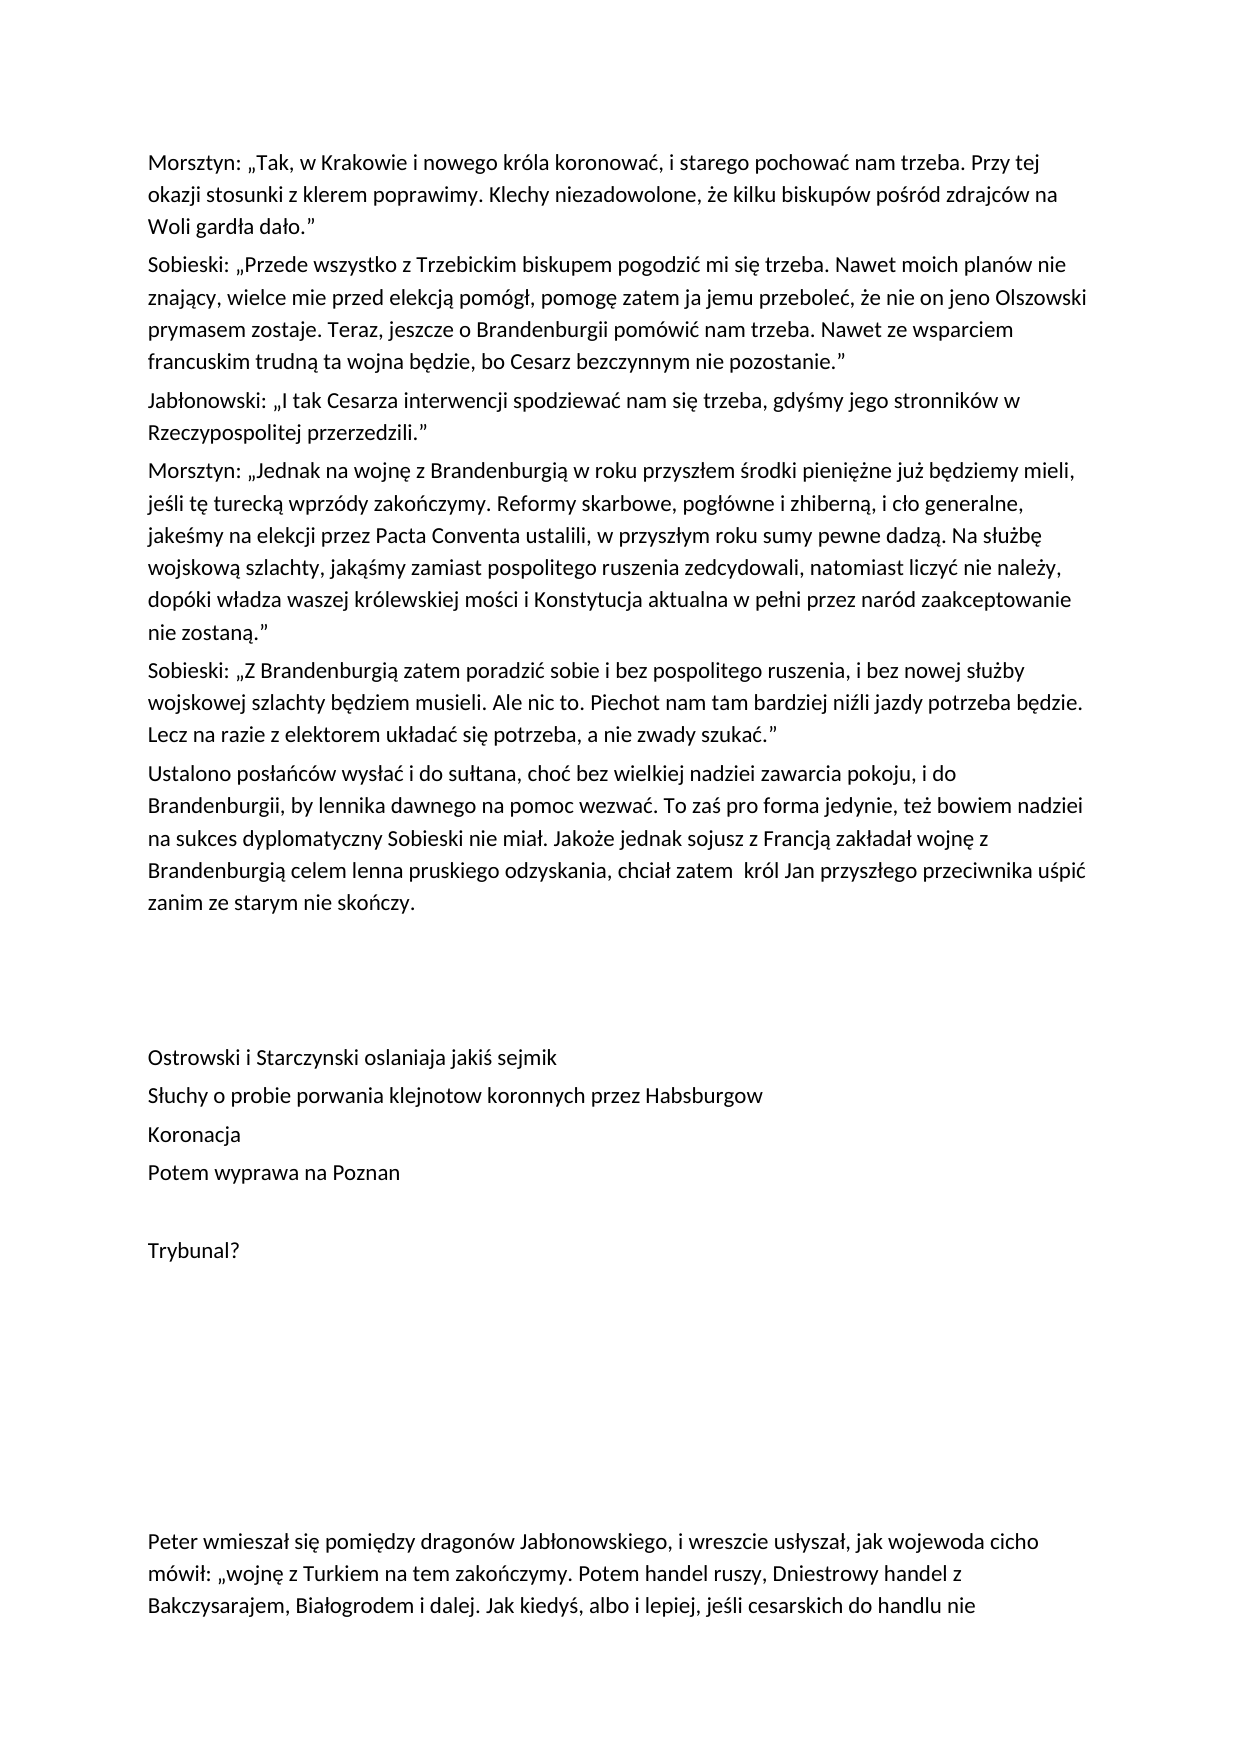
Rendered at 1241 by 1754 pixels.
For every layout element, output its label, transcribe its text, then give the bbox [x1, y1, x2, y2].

text Sobieski: „Z Brandenburgią zatem poradzić sobie i bez pospolitego ruszenia, i bez nowej służby wojskowej szlachty będziem musieli. Ale nic to. Piechot nam tam bardziej niźli jazdy potrzeba będzie. Lecz na razie z elektorem układać się potrzeba, a nie zwady szukać.” [148, 656, 1093, 749]
text Słuchy o probie porwania klejnotow koronnych przez Habsburgow [148, 1081, 1093, 1109]
text Ostrowski i Starczynski oslaniaja jakiś sejmik [148, 1043, 1093, 1071]
text Peter wmieszał się pomiędzy dragonów Jabłonowskiego, i wreszcie usłyszał, jak wojewoda cicho mówił: „wojnę z Turkiem na tem zakończymy. Potem handel ruszy, Dniestrowy handel z Bakczysarajem, Białogrodem i dalej. Jak kiedyś, albo i lepiej, jeśli cesarskich do handlu nie [148, 1527, 1093, 1619]
text Morsztyn: „Jednak na wojnę z Brandenburgią w roku przyszłem środki pieniężne już będziemy mieli, jeśli tę turecką wprzódy zakończymy. Reformy skarbowe, pogłówne i zhiberną, i cło generalne, jakeśmy na elekcji przez Pacta Conventa ustalili, w przyszłym roku sumy pewne dadzą. Na służbę wojskową szlachty, jakąśmy zamiast pospolitego ruszenia zedcydowali, natomiast liczyć nie należy, dopóki władza waszej królewskiej mości i Konstytucja aktualna w pełni przez naród zaakceptowanie nie zostaną.” [148, 457, 1093, 646]
text Sobieski: „Przede wszystko z Trzebickim biskupem pogodzić mi się trzeba. Nawet moich planów nie znający, wielce mie przed elekcją pomógł, pomogę zatem ja jemu przeboleć, że nie on jeno Olszowski prymasem zostaje. Teraz, jeszcze o Brandenburgii pomówić nam trzeba. Nawet ze wsparciem francuskim trudną ta wojna będzie, bo Cesarz bezczynnym nie pozostanie.” [148, 251, 1093, 375]
text Ustalono posłańców wysłać i do sułtana, choć bez wielkiej nadziei zawarcia pokoju, i do Brandenburgii, by lennika dawnego na pomoc wezwać. To zaś pro forma jedynie, też bowiem nadziei na sukces dyplomatyczny Sobieski nie miał. Jakoże jednak sojusz z Francją zakładał wojnę z Brandenburgią celem lenna pruskiego odzyskania, chciał zatem król Jan przyszłego przeciwnika uśpić zanim ze starym nie skończy. [148, 759, 1093, 916]
text Koronacja [148, 1120, 1093, 1148]
text Jabłonowski: „I tak Cesarza interwencji spodziewać nam się trzeba, gdyśmy jego stronników w Rzeczypospolitej przerzedzili.” [148, 386, 1093, 446]
text Potem wyprawa na Poznan [148, 1158, 1093, 1187]
text Morsztyn: „Tak, w Krakowie i nowego króla koronować, i starego pochować nam trzeba. Przy tej okazji stosunki z klerem poprawimy. Klechy niezadowolone, że kilku biskupów pośród zdrajców na Woli gardła dało.” [148, 148, 1093, 240]
text Trybunal? [148, 1236, 1093, 1264]
